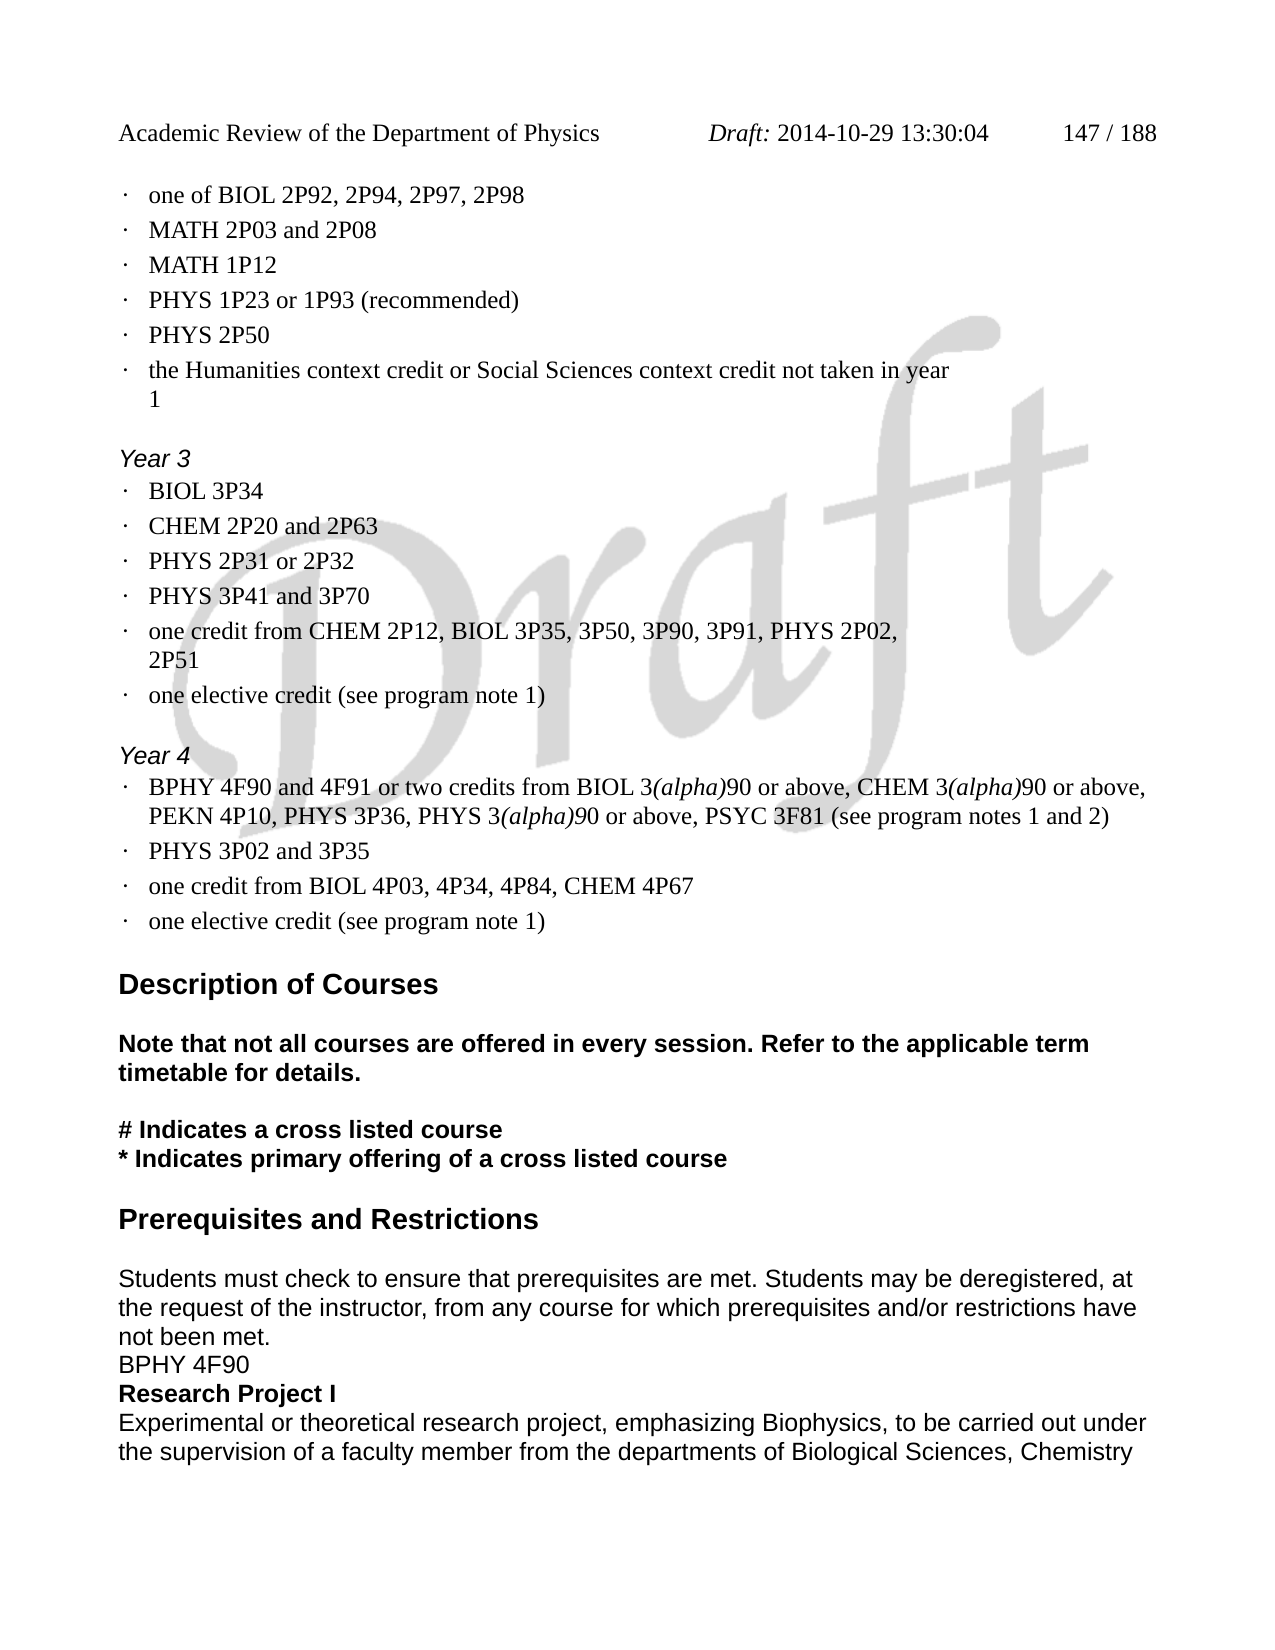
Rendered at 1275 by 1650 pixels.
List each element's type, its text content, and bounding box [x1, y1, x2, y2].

table_cell one of BIOL 2P92, 2P94, 2P97, 2P98 [145, 177, 962, 212]
table_cell PHYS 3P41 and 3P70 [145, 578, 958, 613]
table_header BPHY 4F90 and 4F91 or two credits from BIOL 3(alpha)90 or above, CHEM 3(alpha)90 or above, PEKN 4P10, PHYS 3P36, PHYS 3(alpha)90 or above, PSYC 3F81 (see program notes 1 and 2) [145, 769, 1157, 833]
table_cell one credit from CHEM 2P12, BIOL 3P35, 3P50, 3P90, 3P91, PHYS 2P02, 2P51 [145, 613, 958, 677]
table_cell one elective credit (see program note 1) [145, 903, 1157, 938]
table_cell · [118, 868, 145, 903]
text Description of Courses Note that not all courses are offered in every session. Refer to the applicable term timetable for details. # Indicates a cross listed course * Indicates primary offering of a cross listed course Prerequisites and Restrictions Students must check to ensure that prerequisites are met. Students may be deregistered, at the request of the instructor, from any course for which prerequisites and/or restrictions have not been met. BPHY 4F90 Research Project I Experimental or theoretical research project, emphasizing Biophysics, to be carried out under the supervision of a faculty member from the departments of Biological Sciences, Chemistry [118, 938, 1157, 1465]
table_cell · [118, 352, 145, 416]
text Year 3 [118, 416, 1157, 473]
picture [118, 769, 1157, 938]
table_cell · [118, 578, 145, 613]
table_cell MATH 2P03 and 2P08 [145, 212, 962, 247]
table_cell · [118, 317, 145, 352]
table_cell CHEM 2P20 and 2P63 [145, 508, 958, 543]
table_cell · [118, 833, 145, 868]
table_cell PHYS 3P02 and 3P35 [145, 833, 1157, 868]
table_cell · [118, 677, 145, 712]
table_cell · [118, 543, 145, 578]
table_cell one credit from BIOL 4P03, 4P34, 4P84, CHEM 4P67 [145, 868, 1157, 903]
table_cell · [118, 212, 145, 247]
table_cell PHYS 1P23 or 1P93 (recommended) [145, 282, 962, 317]
table_header BIOL 3P34 [145, 473, 958, 508]
table_cell the Humanities context credit or Social Sciences context credit not taken in year 1 [145, 352, 962, 416]
table_header · [118, 473, 145, 508]
picture [118, 118, 1157, 416]
table_cell MATH 1P12 [145, 247, 962, 282]
table_cell PHYS 2P31 or 2P32 [145, 543, 958, 578]
picture [118, 473, 1157, 712]
table_cell · [118, 613, 145, 677]
table_cell · [118, 903, 145, 938]
table_cell PHYS 2P50 [145, 317, 962, 352]
table_cell · [118, 282, 145, 317]
table_cell · [118, 177, 145, 212]
table_header · [118, 769, 145, 833]
table_cell · [118, 247, 145, 282]
text Year 4 [118, 712, 1157, 769]
table_cell one elective credit (see program note 1) [145, 677, 958, 712]
picture [118, 1465, 1157, 1532]
table_cell · [118, 508, 145, 543]
